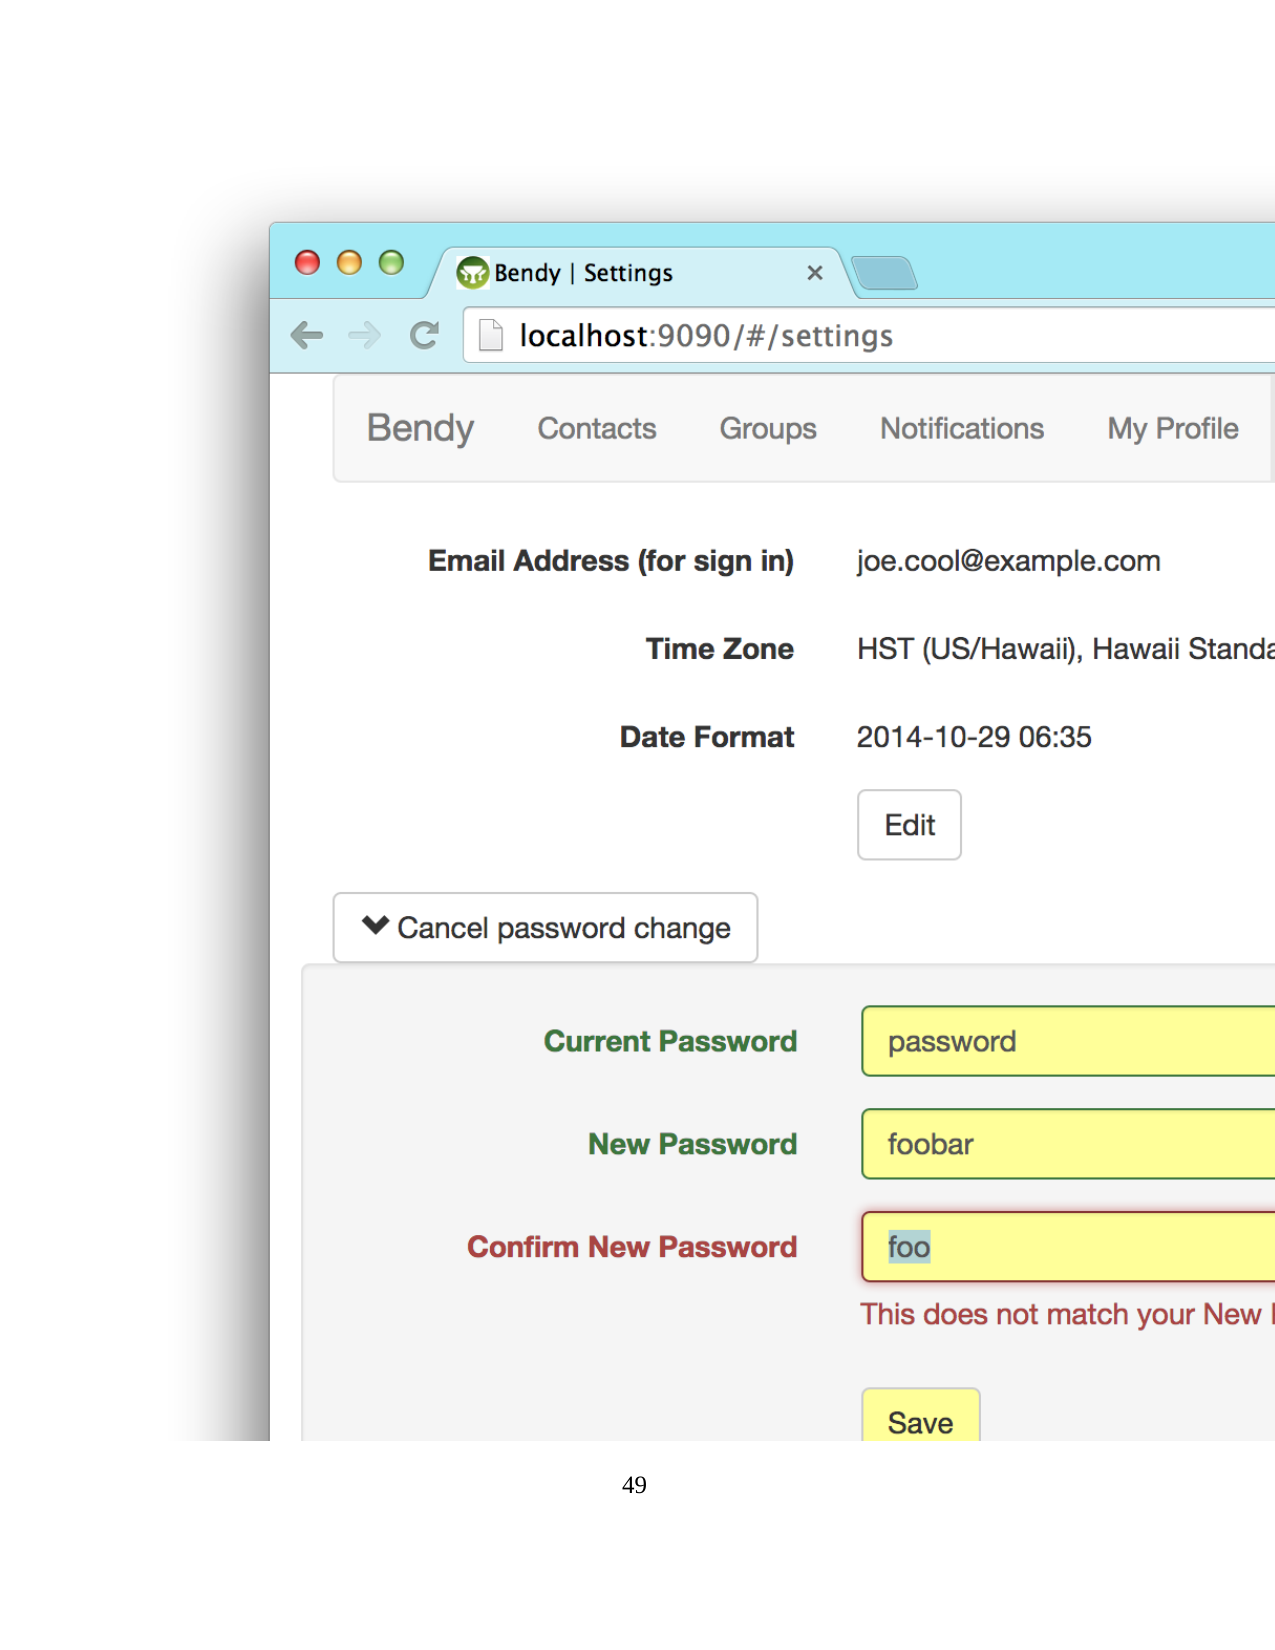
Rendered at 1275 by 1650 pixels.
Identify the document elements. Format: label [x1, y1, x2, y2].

picture [150, 150, 1275, 1441]
